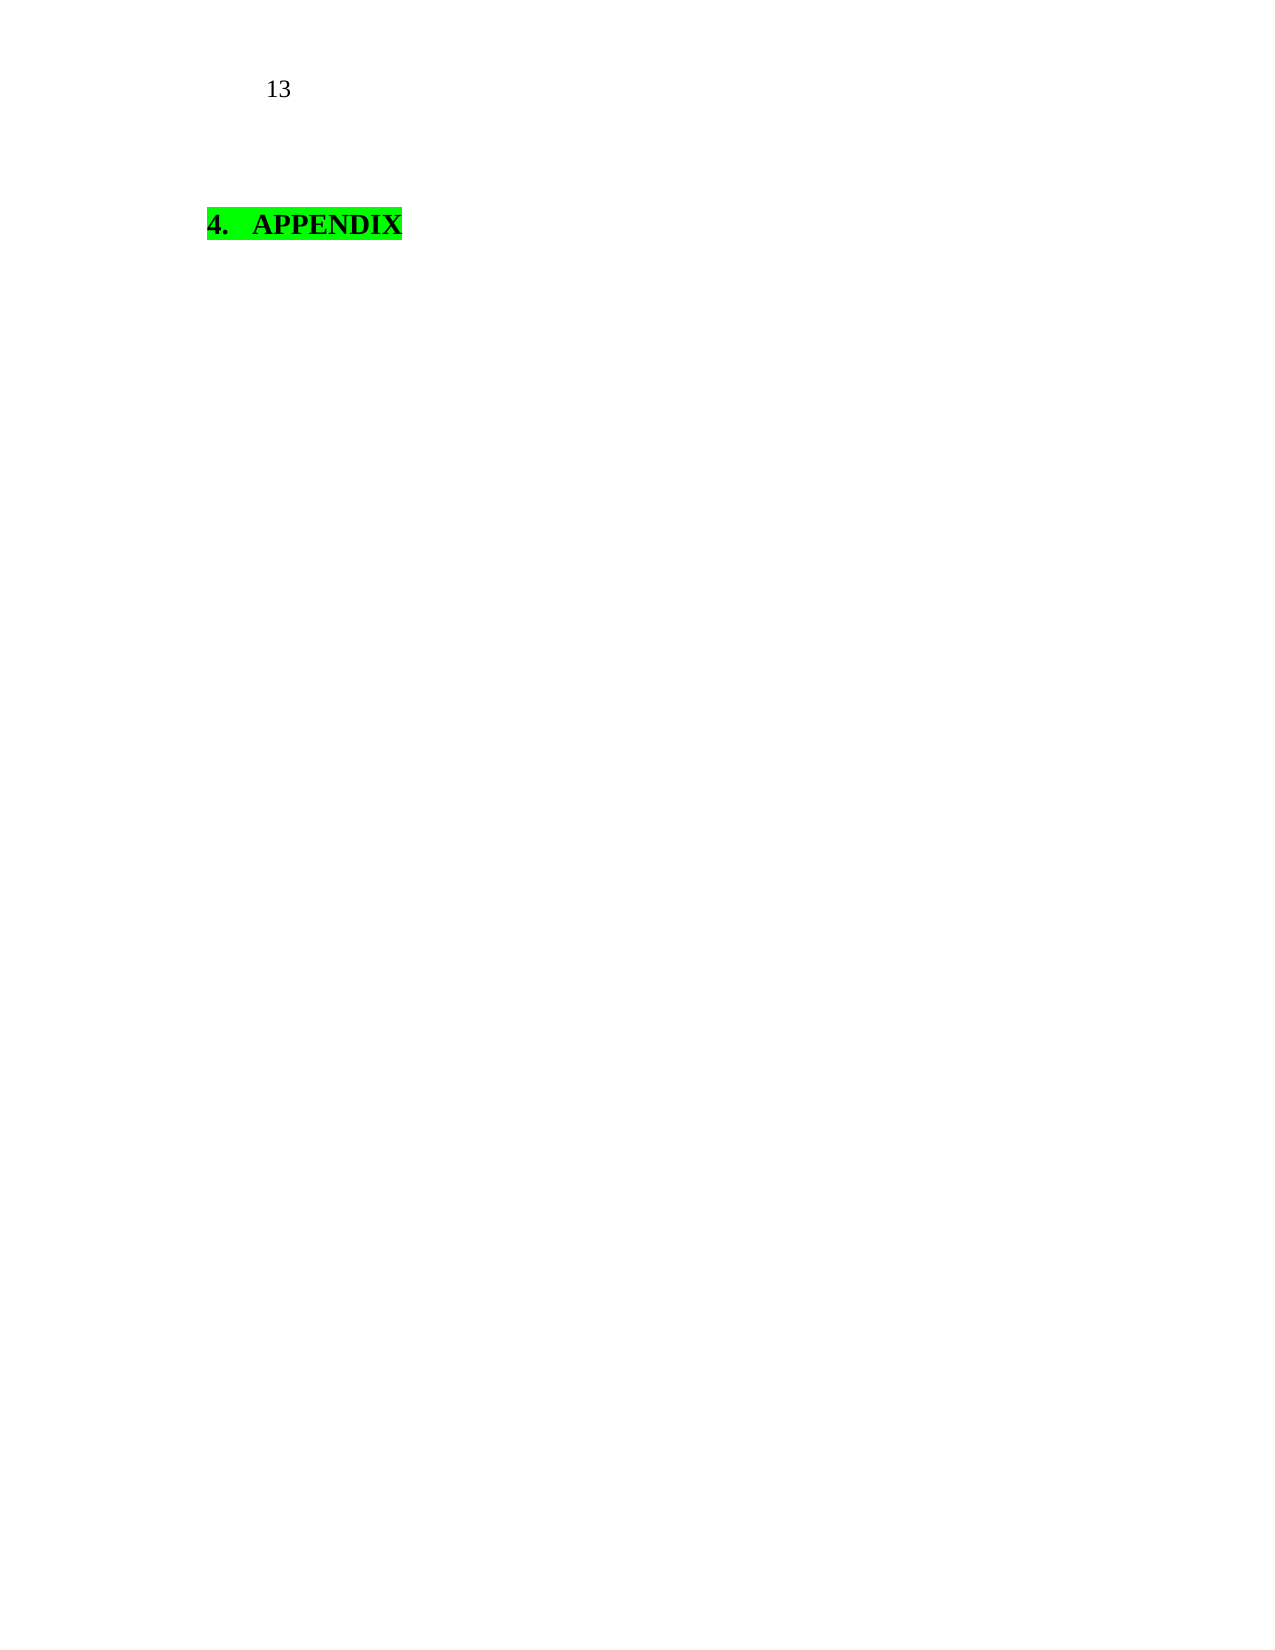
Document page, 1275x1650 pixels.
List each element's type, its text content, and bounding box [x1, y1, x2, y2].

subtitle APPENDIX [207, 207, 1157, 240]
